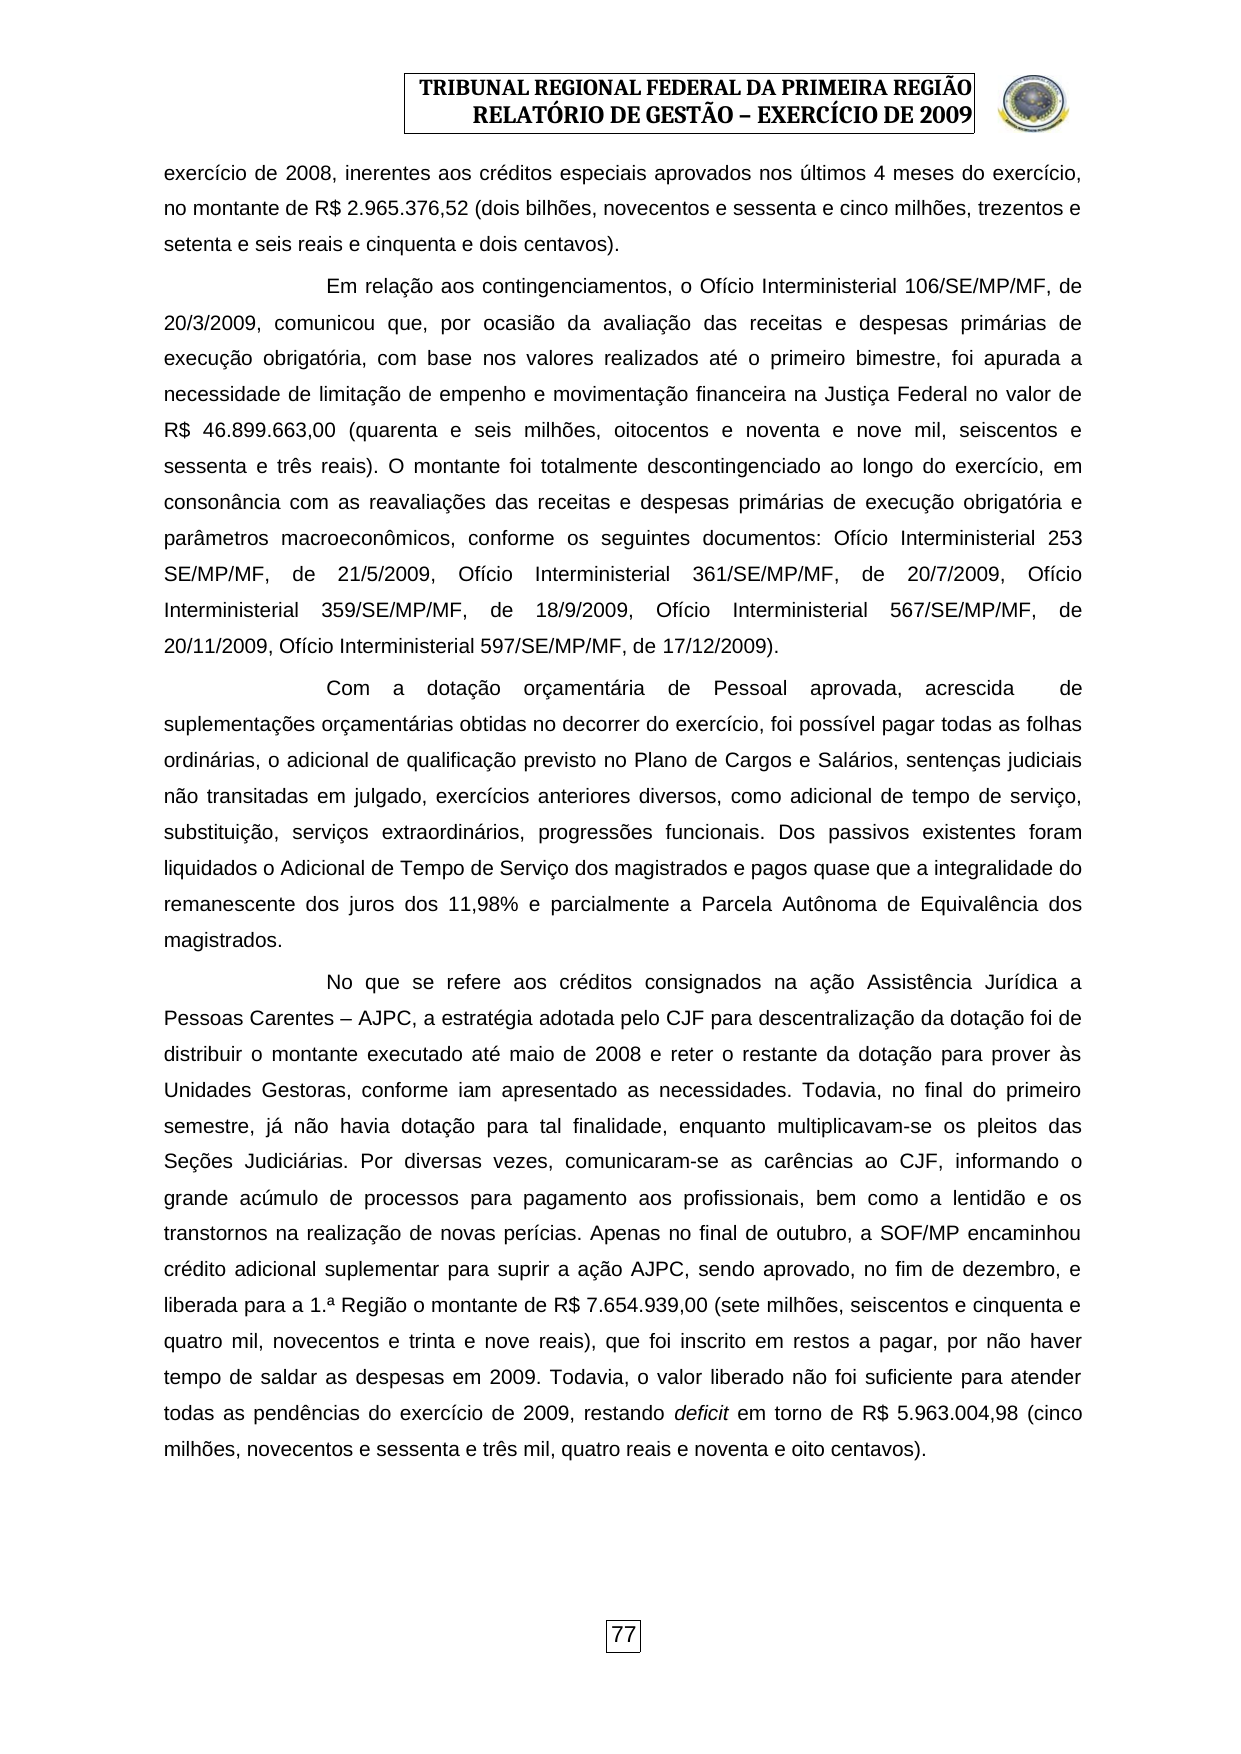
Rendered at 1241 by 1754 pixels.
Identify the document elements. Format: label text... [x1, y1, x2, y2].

text No que se refere aos créditos consignados na ação Assistência Jurídica a Pessoas Carentes – AJPC, a estratégia adotada pelo CJF para descentralização da dotação foi de distribuir o montante executado até maio de 2008 e reter o restante da dotação para prover às Unidades Gestoras, conforme iam apresentado as necessidades. Todavia, no final do primeiro semestre, já não havia dotação para tal finalidade, enquanto multiplicavam-se os pleitos das Seções Judiciárias. Por diversas vezes, comunicaram-se as carências ao CJF, informando o grande acúmulo de processos para pagamento aos profissionais, bem como a lentidão e os transtornos na realização de novas perícias. Apenas no final de outubro, a SOF/MP encaminhou crédito adicional suplementar para suprir a ação AJPC, sendo aprovado, no fim de dezembro, e liberada para a 1.ª Região o montante de R$ 7.654.939,00 (sete milhões, seiscentos e cinquenta e quatro mil, novecentos e trinta e nove reais), que foi inscrito em restos a pagar, por não haver tempo de saldar as despesas em 2009. Todavia, o valor liberado não foi suficiente para atender todas as pendências do exercício de 2009, restando deficit em torno de R$ 5.963.004,98 (cinco milhões, novecentos e sessenta e três mil, quatro reais e noventa e oito centavos). [163, 970, 1083, 1461]
text Com a dotação orçamentária de Pessoal aprovada, acrescida de suplementações orçamentárias obtidas no decorrer do exercício, foi possível pagar todas as folhas ordinárias, o adicional de qualificação previsto no Plano de Cargos e Salários, sentenças judiciais não transitadas em julgado, exercícios anteriores diversos, como adicional de tempo de serviço, substituição, serviços extraordinários, progressões funcionais. Dos passivos existentes foram liquidados o Adicional de Tempo de Serviço dos magistrados e pagos quase que a integralidade do remanescente dos juros dos 11,98% e parcialmente a Parcela Autônoma de Equivalência dos magistrados. [163, 676, 1083, 951]
text exercício de 2008, inerentes aos créditos especiais aprovados nos últimos 4 meses do exercício, no montante de R$ 2.965.376,52 (dois bilhões, novecentos e sessenta e cinco milhões, trezentos e setenta e seis reais e cinquenta e dois centavos). [163, 160, 1083, 256]
text Em relação aos contingenciamentos, o Ofício Interministerial 106/SE/MP/MF, de 20/3/2009, comunicou que, por ocasião da avaliação das receitas e despesas primárias de execução obrigatória, com base nos valores realizados até o primeiro bimestre, foi apurada a necessidade de limitação de empenho e movimentação financeira na Justiça Federal no valor de R$ 46.899.663,00 (quarenta e seis milhões, oitocentos e noventa e nove mil, seiscentos e sessenta e três reais). O montante foi totalmente descontingenciado ao longo do exercício, em consonância com as reavaliações das receitas e despesas primárias de execução obrigatória e parâmetros macroeconômicos, conforme os seguintes documentos: Ofício Interministerial 253 SE/MP/MF, de 21/5/2009, Ofício Interministerial 361/SE/MP/MF, de 20/7/2009, Ofício Interministerial 359/SE/MP/MF, de 18/9/2009, Ofício Interministerial 567/SE/MP/MF, de 20/11/2009, Ofício Interministerial 597/SE/MP/MF, de 17/12/2009). [163, 274, 1084, 658]
picture [997, 75, 1070, 133]
